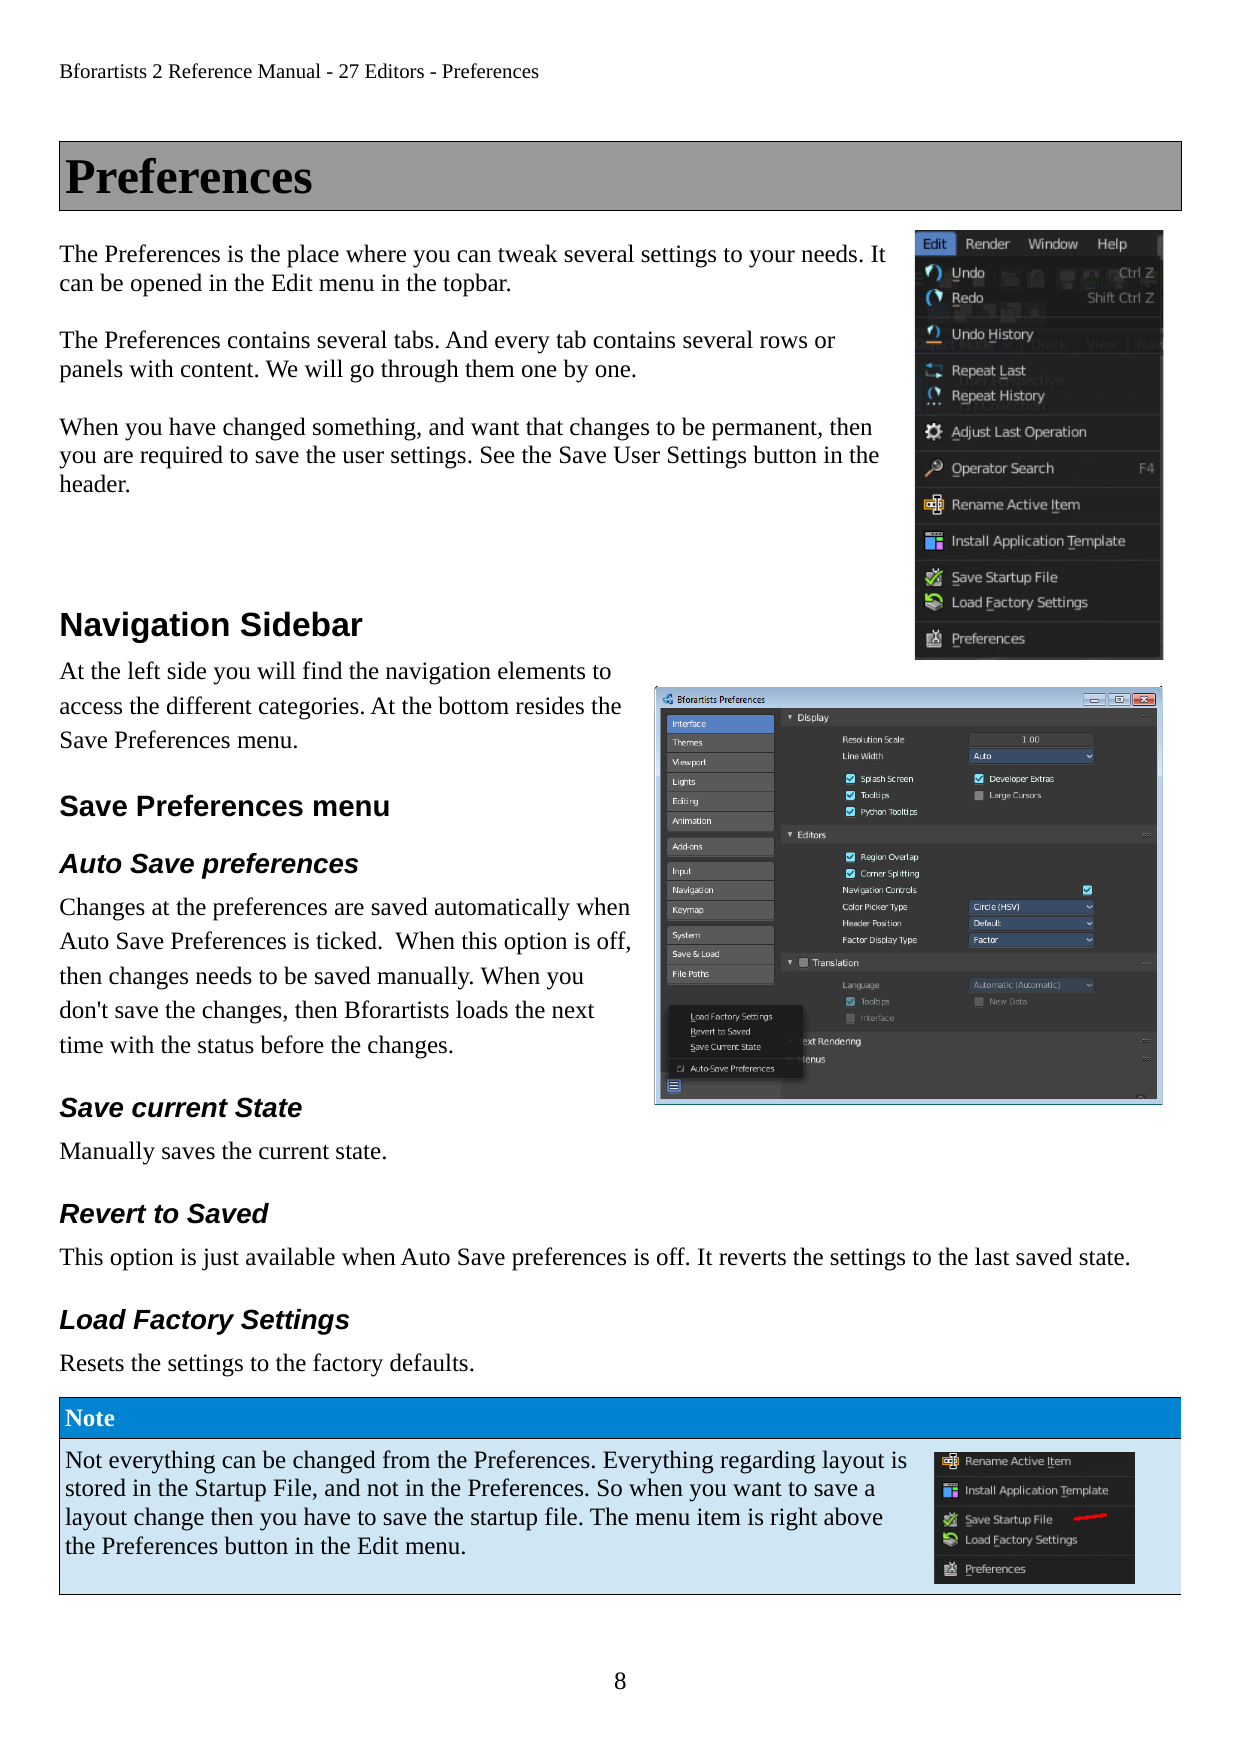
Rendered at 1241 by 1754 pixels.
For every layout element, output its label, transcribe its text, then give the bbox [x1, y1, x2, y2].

text At the left side you will find the navigation elements to access the different categories. At the bottom resides the Save Preferences menu. [59, 656, 1181, 754]
subtitle [1163, 848, 1181, 879]
picture [934, 1452, 1135, 1584]
text This option is just available when Auto Save preferences is off. It reverts the settings to the last saved state. [59, 1242, 1181, 1271]
subtitle [1163, 789, 1181, 823]
text Manually saves the current state. [59, 1136, 1181, 1164]
subtitle Revert to Saved [59, 1197, 1181, 1229]
table_header Note [60, 1398, 1181, 1438]
subtitle [1164, 605, 1181, 644]
text The Preferences is the place where you can tweak several settings to your needs. It can be opened in the Edit menu in the topbar. [59, 239, 914, 297]
subtitle Auto Save preferences [59, 848, 654, 879]
subtitle Save current State [59, 1091, 1181, 1123]
subtitle Navigation Sidebar [59, 605, 914, 644]
picture [654, 686, 1163, 1105]
text Resets the settings to the factory defaults. [59, 1348, 1181, 1376]
text Changes at the preferences are saved automatically when Auto Save Preferences is ticked. When this option is off, then changes needs to be saved manually. When you don't save the changes, then Bforartists loads the next time with the status before the changes. [59, 892, 654, 1059]
text When you have changed something, and want that changes to be permanent, then you are required to save the user settings. See the Save User Settings button in the header. [59, 412, 914, 498]
text The Preferences contains several tabs. And every tab contains several rows or panels with content. We will go through them one by one. [59, 326, 914, 383]
table_cell Not everything can be changed from the Preferences. Everything regarding layout is stored in the Startup File, and not in the Preferences. So when you want to save a layout change then you have to save the startup file. The menu item is right above the Preferences button in the Edit menu. [60, 1439, 1181, 1594]
subtitle Load Factory Settings [59, 1303, 1181, 1335]
table_header Preferences [60, 142, 1181, 210]
subtitle Save Preferences menu [59, 789, 654, 823]
picture [914, 230, 1164, 660]
